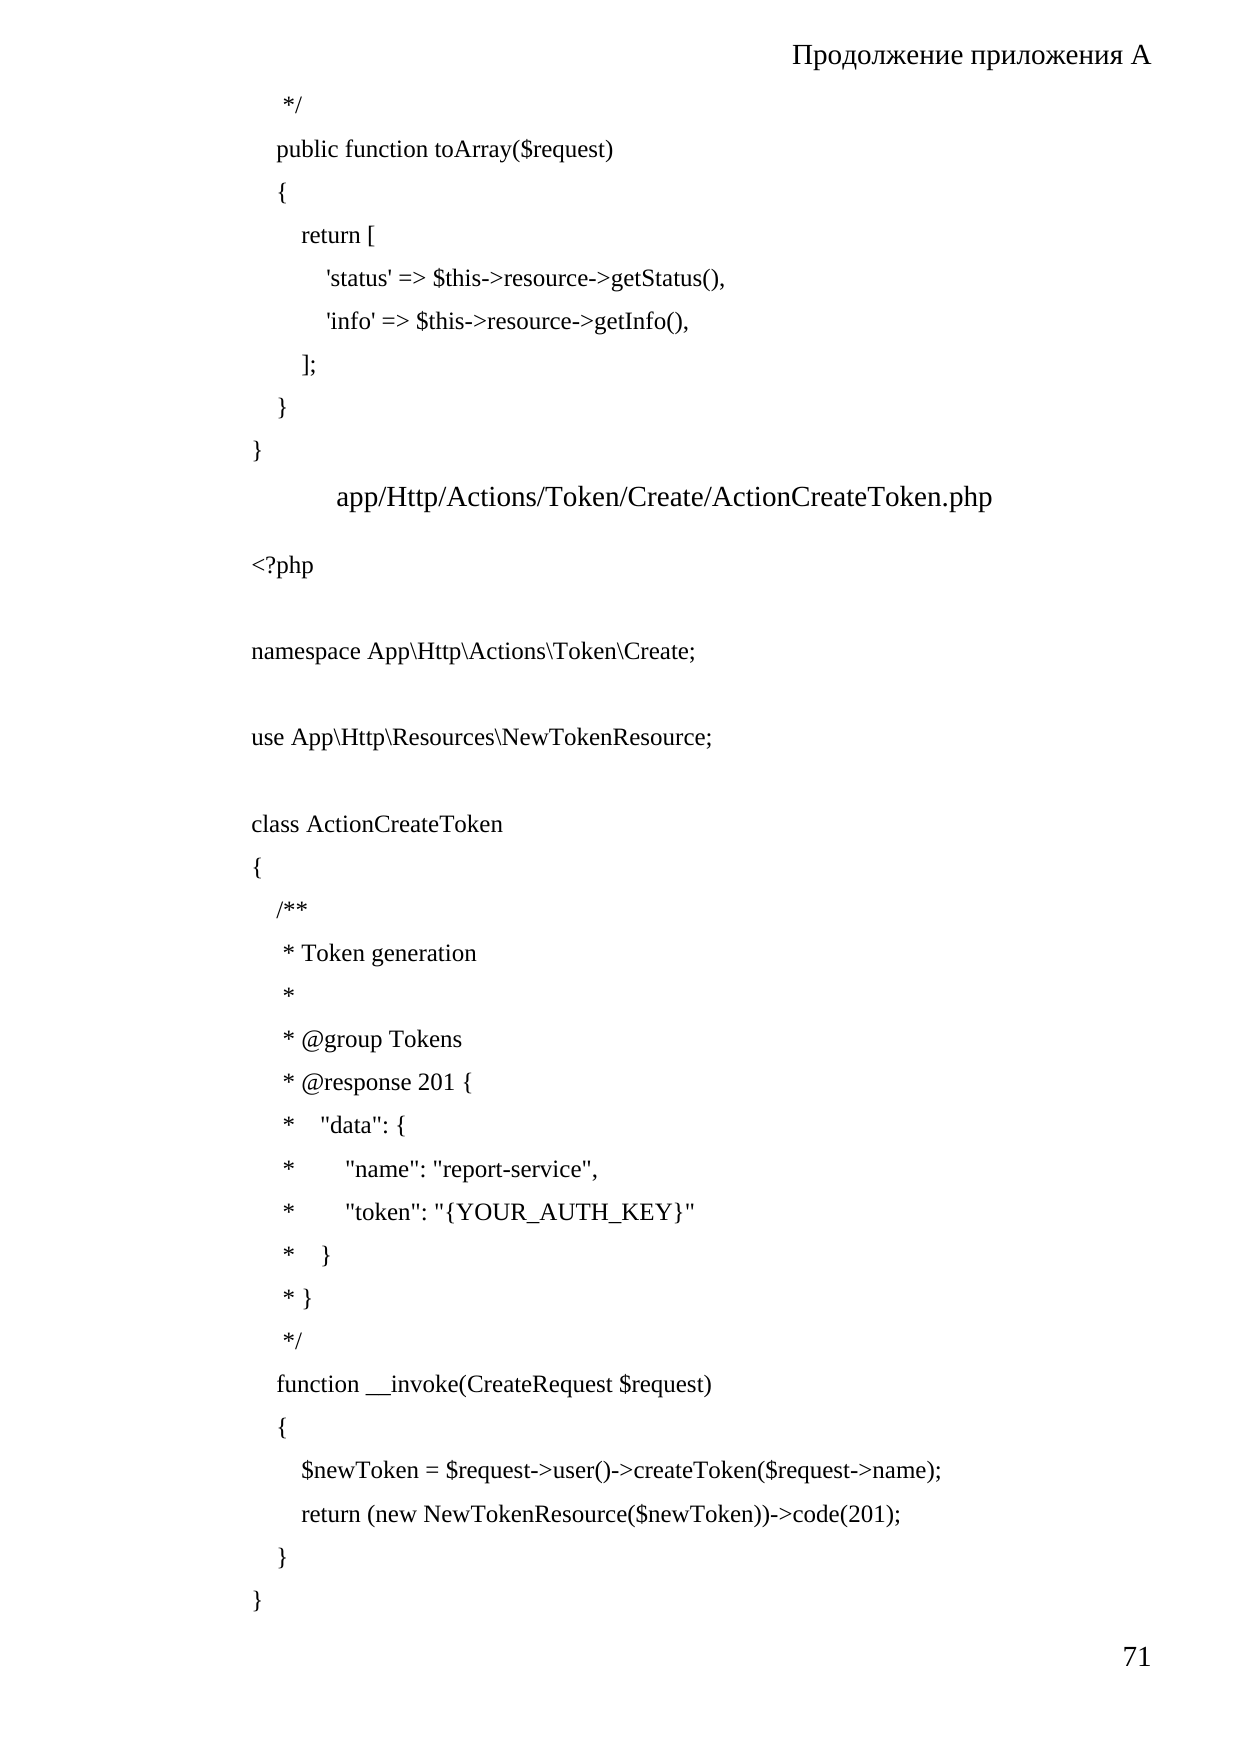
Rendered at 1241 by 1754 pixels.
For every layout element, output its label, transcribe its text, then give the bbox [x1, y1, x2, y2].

text /** [177, 895, 1152, 924]
text * [177, 981, 1152, 1010]
text class ActionCreateToken [177, 809, 1152, 837]
subtitle app/Http/Actions/Token/Create/ActionCreateToken.php [177, 479, 1152, 512]
text * } [177, 1283, 1152, 1312]
text } [177, 1585, 1152, 1614]
text { [177, 852, 1152, 881]
text 'status' => $this->resource->getStatus(), [177, 263, 1152, 292]
text * "name": "report-service", [177, 1154, 1152, 1182]
text * } [177, 1240, 1152, 1269]
text { [177, 1412, 1152, 1441]
text } [177, 392, 1152, 421]
text public function toArray($request) [177, 134, 1152, 162]
text * @response 201 { [177, 1067, 1152, 1096]
text return (new NewTokenResource($newToken))->code(201); [177, 1499, 1152, 1527]
text * Token generation [177, 938, 1152, 967]
text ]; [177, 349, 1152, 378]
text function __invoke(CreateRequest $request) [177, 1369, 1152, 1398]
text 'info' => $this->resource->getInfo(), [177, 306, 1152, 335]
text use App\Http\Resources\NewTokenResource; [177, 722, 1152, 751]
text namespace App\Http\Actions\Token\Create; [177, 636, 1152, 665]
text */ [177, 91, 1152, 119]
text } [177, 1542, 1152, 1571]
text } [177, 436, 1152, 464]
text */ [177, 1326, 1152, 1355]
text return [ [177, 220, 1152, 249]
text * "data": { [177, 1111, 1152, 1139]
text { [177, 177, 1152, 206]
text * "token": "{YOUR_AUTH_KEY}" [177, 1197, 1152, 1226]
text <?php [177, 550, 1152, 579]
text * @group Tokens [177, 1024, 1152, 1053]
text $newToken = $request->user()->createToken($request->name); [177, 1456, 1152, 1484]
